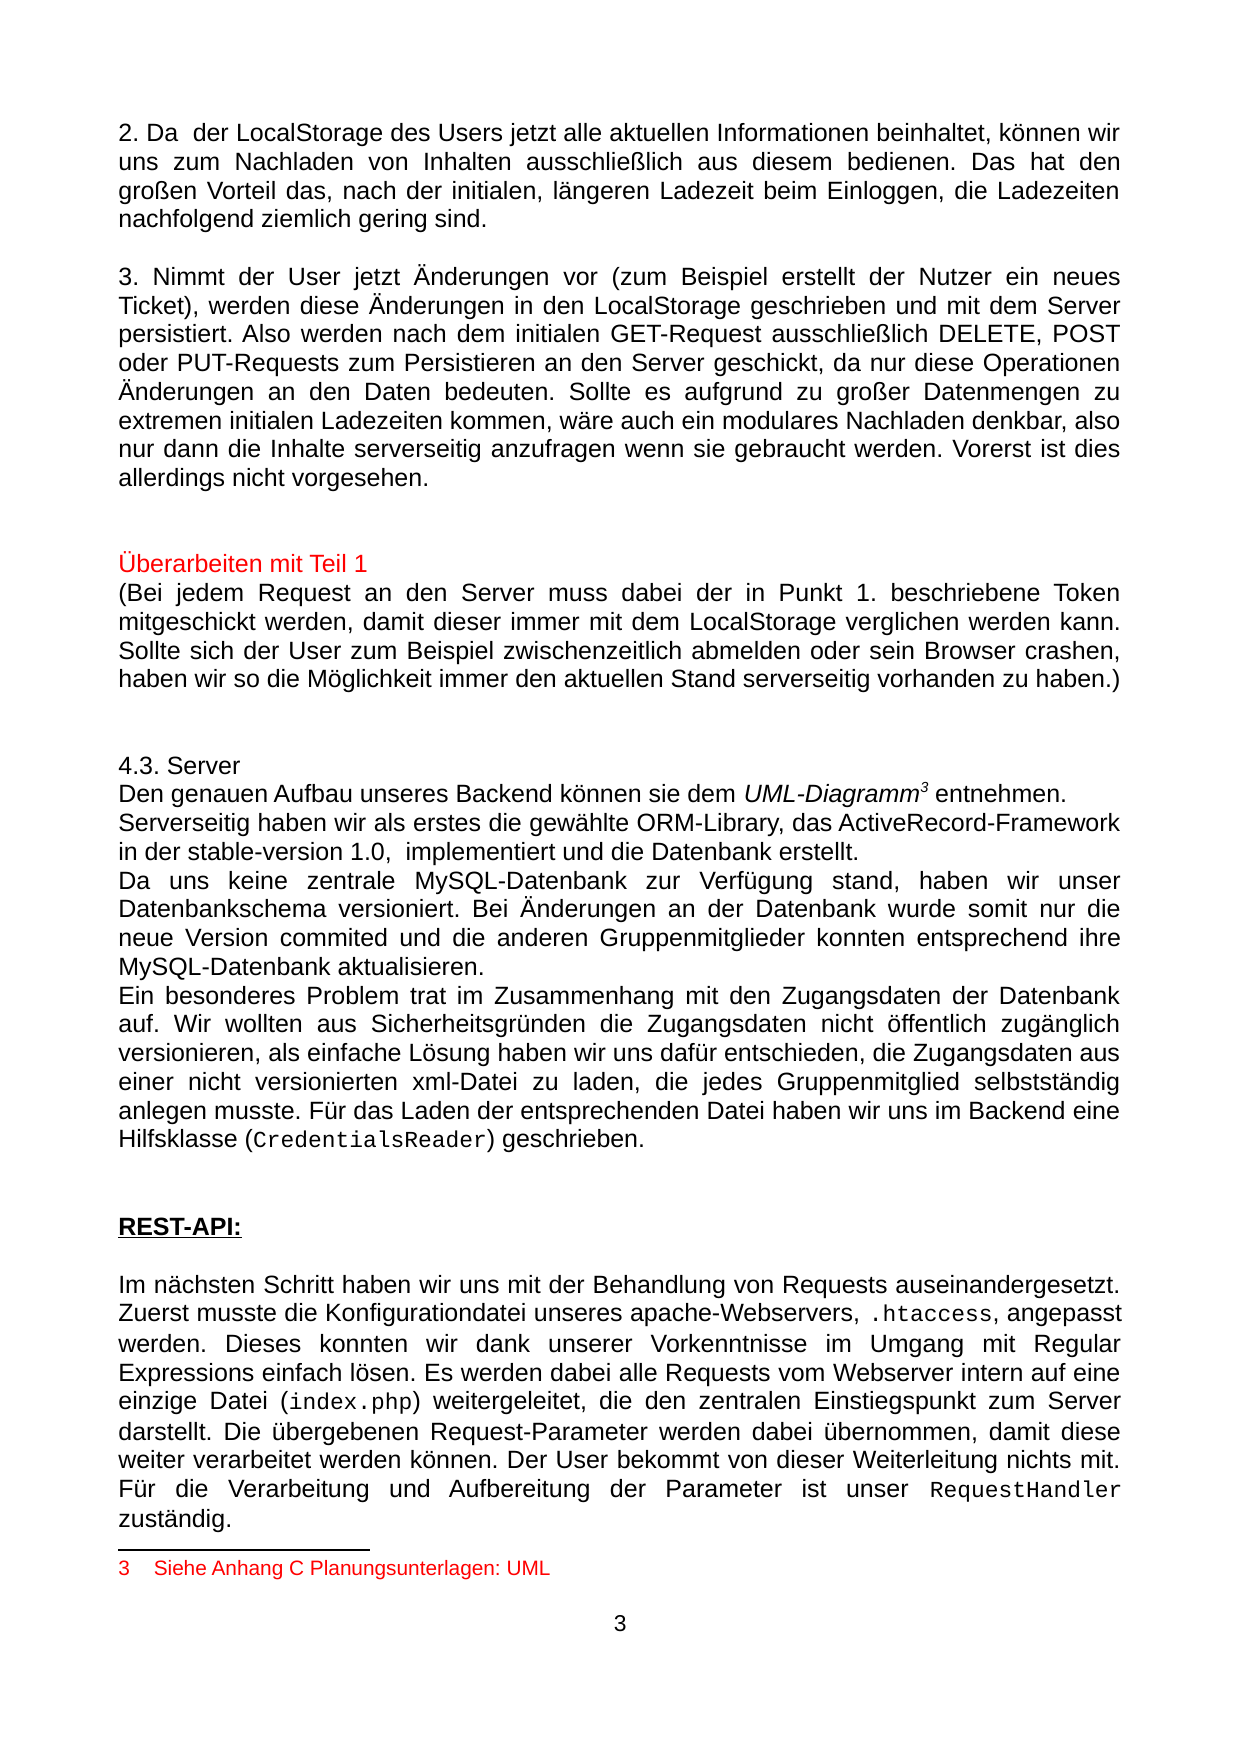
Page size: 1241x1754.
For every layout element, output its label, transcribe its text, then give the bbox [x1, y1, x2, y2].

text 3. Nimmt der User jetzt Änderungen vor (zum Beispiel erstellt der Nutzer ein neues Ticket), werden diese Änderungen in den LocalStorage geschrieben und mit dem Server persistiert. Also werden nach dem initialen GET-Request ausschließlich DELETE, POST oder PUT-Requests zum Persistieren an den Server geschickt, da nur diese Operationen Änderungen an den Daten bedeuten. Sollte es aufgrund zu großer Datenmengen zu extremen initialen Ladezeiten kommen, wäre auch ein modulares Nachladen denkbar, also nur dann die Inhalte serverseitig anzufragen wenn sie gebraucht werden. Vorerst ist dies allerdings nicht vorgesehen. [118, 262, 1122, 492]
text REST-API: [118, 1212, 1122, 1241]
text Überarbeiten mit Teil 1 [118, 549, 1122, 578]
text Siehe Anhang C Planungsunterlagen: UML [118, 1556, 1122, 1580]
text 4.3. Server [118, 751, 1122, 779]
text 2. Da der LocalStorage des Users jetzt alle aktuellen Informationen beinhaltet, können wir uns zum Nachladen von Inhalten ausschließlich aus diesem bedienen. Das hat den großen Vorteil das, nach der initialen, längeren Ladezeit beim Einloggen, die Ladezeiten nachfolgend ziemlich gering sind. [118, 118, 1122, 233]
text Serverseitig haben wir als erstes die gewählte ORM-Library, das ActiveRecord-Framework in der stable-version 1.0, implementiert und die Datenbank erstellt. [118, 808, 1122, 866]
text (Bei jedem Request an den Server muss dabei der in Punkt 1. beschriebene Token mitgeschickt werden, damit dieser immer mit dem LocalStorage verglichen werden kann. Sollte sich der User zum Beispiel zwischenzeitlich abmelden oder sein Browser crashen, haben wir so die Möglichkeit immer den aktuellen Stand serverseitig vorhanden zu haben.) [118, 578, 1122, 693]
text Ein besonderes Problem trat im Zusammenhang mit den Zugangsdaten der Datenbank auf. Wir wollten aus Sicherheitsgründen die Zugangsdaten nicht öffentlich zugänglich versionieren, als einfache Lösung haben wir uns dafür entschieden, die Zugangsdaten aus einer nicht versionierten xml-Datei zu laden, die jedes Gruppenmitglied selbstständig anlegen musste. Für das Laden der entsprechenden Datei haben wir uns im Backend eine Hilfsklasse (CredentialsReader) geschrieben. [118, 981, 1122, 1155]
text Da uns keine zentrale MySQL-Datenbank zur Verfügung stand, haben wir unser Datenbankschema versioniert. Bei Änderungen an der Datenbank wurde somit nur die neue Version commited und die anderen Gruppenmitglieder konnten entsprechend ihre MySQL-Datenbank aktualisieren. [118, 866, 1122, 981]
text Im nächsten Schritt haben wir uns mit der Behandlung von Requests auseinandergesetzt. Zuerst musste die Konfigurationdatei unseres apache-Webservers, .htaccess, angepasst werden. Dieses konnten wir dank unserer Vorkenntnisse im Umgang mit Regular Expressions einfach lösen. Es werden dabei alle Requests vom Webserver intern auf eine einzige Datei (index.php) weitergeleitet, die den zentralen Einstiegspunkt zum Server darstellt. Die übergebenen Request-Parameter werden dabei übernommen, damit diese weiter verarbeitet werden können. Der User bekommt von dieser Weiterleitung nichts mit. Für die Verarbeitung und Aufbereitung der Parameter ist unser RequestHandler zuständig. [118, 1270, 1122, 1533]
text Den genauen Aufbau unseres Backend können sie dem UML-Diagramm entnehmen. [118, 779, 1122, 808]
